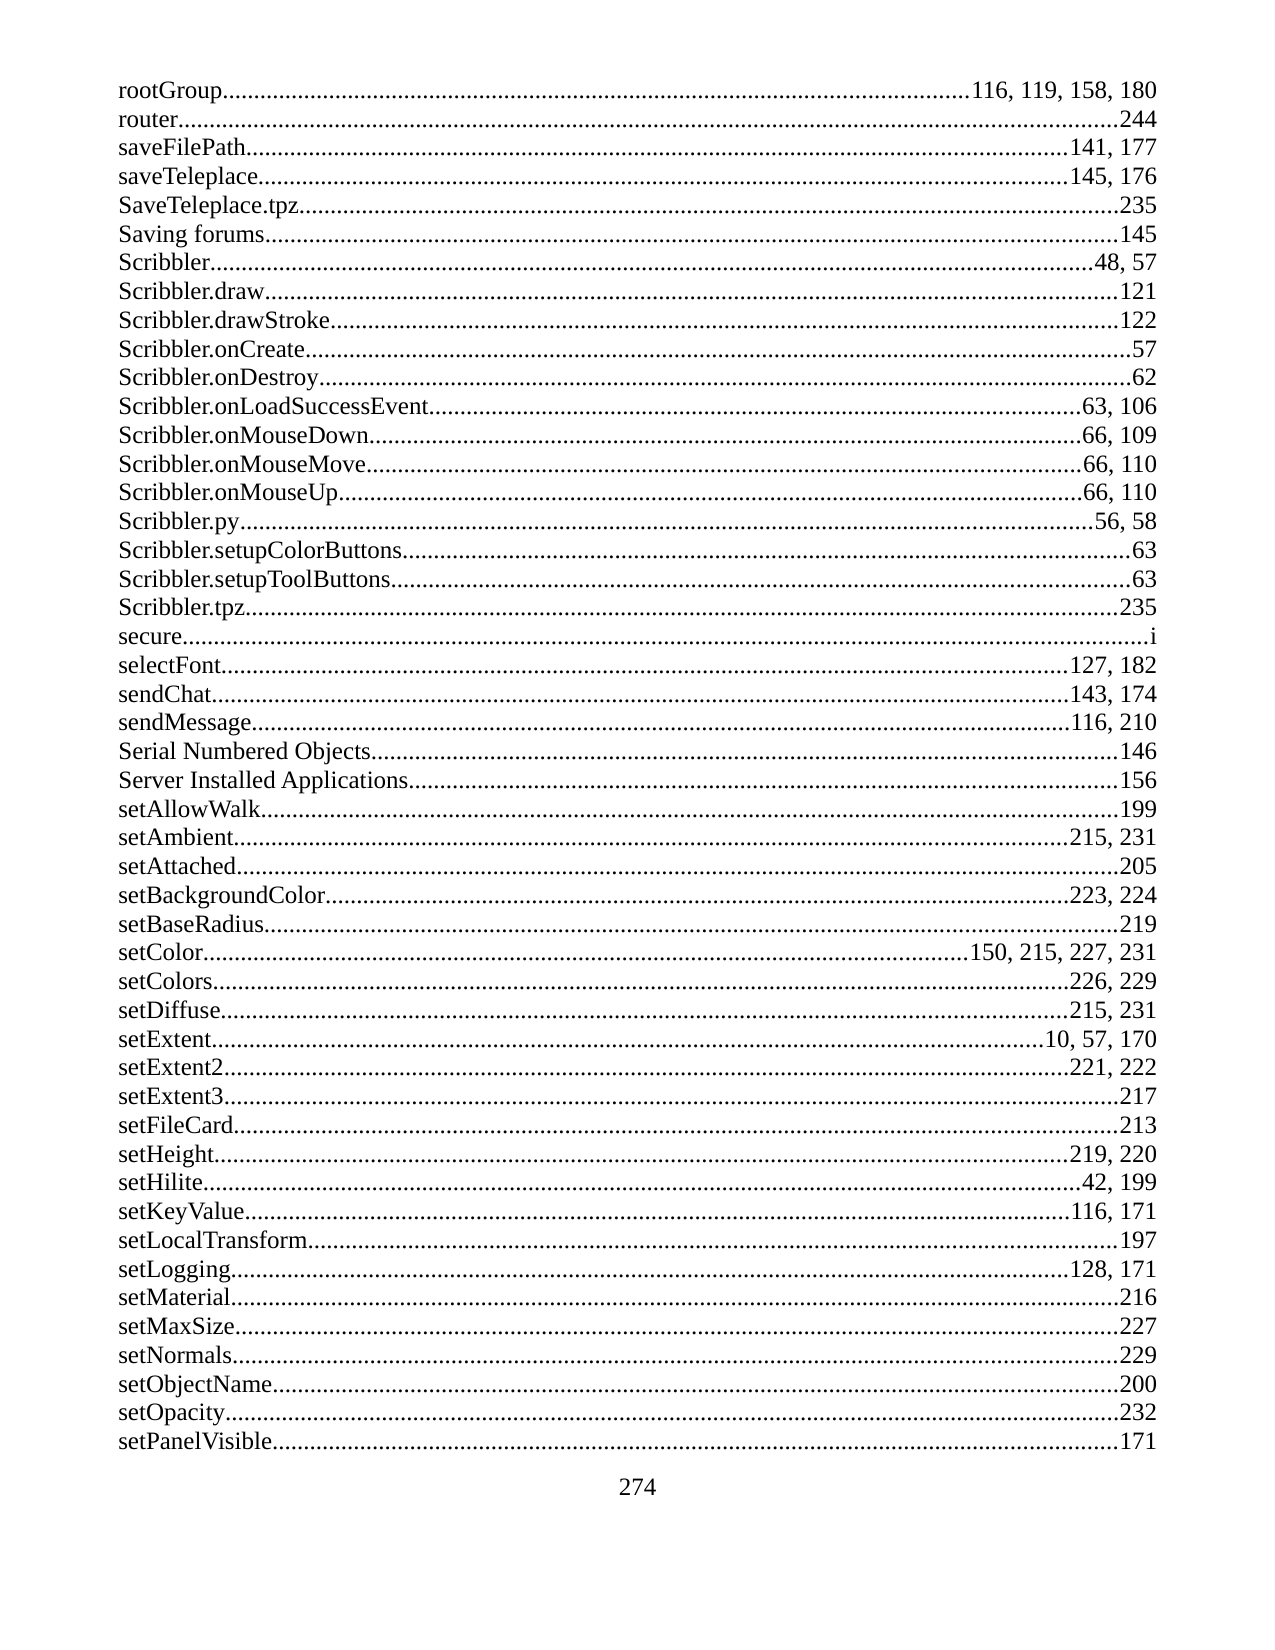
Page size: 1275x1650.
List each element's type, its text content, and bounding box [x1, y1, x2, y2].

text selectFont 127, 182 [118, 650, 1157, 679]
text SaveTeleplace.tpz 235 [118, 190, 1157, 219]
text setLocalTransform 197 [118, 1225, 1157, 1254]
text setAttached 205 [118, 851, 1157, 880]
text setExtent2 221, 222 [118, 1052, 1157, 1081]
text Serial Numbered Objects 146 [118, 736, 1157, 765]
text Scribbler.onLoadSuccessEvent 63, 106 [118, 391, 1157, 420]
text Scribbler.onMouseDown 66, 109 [118, 420, 1157, 449]
text setHilite 42, 199 [118, 1167, 1157, 1196]
text Scribbler.setupColorButtons 63 [118, 535, 1157, 564]
text sendChat 143, 174 [118, 679, 1157, 707]
text Scribbler.onCreate 57 [118, 334, 1157, 362]
text Scribbler.tpz 235 [118, 592, 1157, 621]
text setExtent 10, 57, 170 [118, 1024, 1157, 1052]
text setFileCard 213 [118, 1110, 1157, 1139]
text Scribbler 48, 57 [118, 247, 1157, 276]
text secure i [118, 621, 1157, 650]
text setKeyValue 116, 171 [118, 1196, 1157, 1225]
text setMaxSize 227 [118, 1311, 1157, 1340]
text Scribbler.setupToolButtons 63 [118, 564, 1157, 592]
text setObjectName 200 [118, 1369, 1157, 1397]
text Scribbler.onDestroy 62 [118, 362, 1157, 391]
text setBaseRadius 219 [118, 909, 1157, 937]
text setPanelVisible 171 [118, 1426, 1157, 1455]
text setOpacity 232 [118, 1397, 1157, 1426]
text saveTeleplace 145, 176 [118, 161, 1157, 190]
text setAllowWalk 199 [118, 794, 1157, 822]
text Server Installed Applications 156 [118, 765, 1157, 794]
text setColor 150, 215, 227, 231 [118, 937, 1157, 966]
text sendMessage 116, 210 [118, 707, 1157, 736]
text setDiffuse 215, 231 [118, 995, 1157, 1024]
text setColors 226, 229 [118, 966, 1157, 995]
text setHeight 219, 220 [118, 1139, 1157, 1167]
text Scribbler.py 56, 58 [118, 506, 1157, 535]
text Scribbler.onMouseUp 66, 110 [118, 477, 1157, 506]
text setAmbient 215, 231 [118, 822, 1157, 851]
text Scribbler.onMouseMove 66, 110 [118, 449, 1157, 477]
text setBackgroundColor 223, 224 [118, 880, 1157, 909]
text setMaterial 216 [118, 1282, 1157, 1311]
text saveFilePath 141, 177 [118, 132, 1157, 161]
text router 244 [118, 104, 1157, 132]
text setExtent3 217 [118, 1081, 1157, 1110]
text rootGroup 116, 119, 158, 180 [118, 75, 1157, 104]
text setLogging 128, 171 [118, 1254, 1157, 1282]
text Saving forums 145 [118, 219, 1157, 247]
text Scribbler.drawStroke 122 [118, 305, 1157, 334]
text setNormals 229 [118, 1340, 1157, 1369]
text Scribbler.draw 121 [118, 276, 1157, 305]
